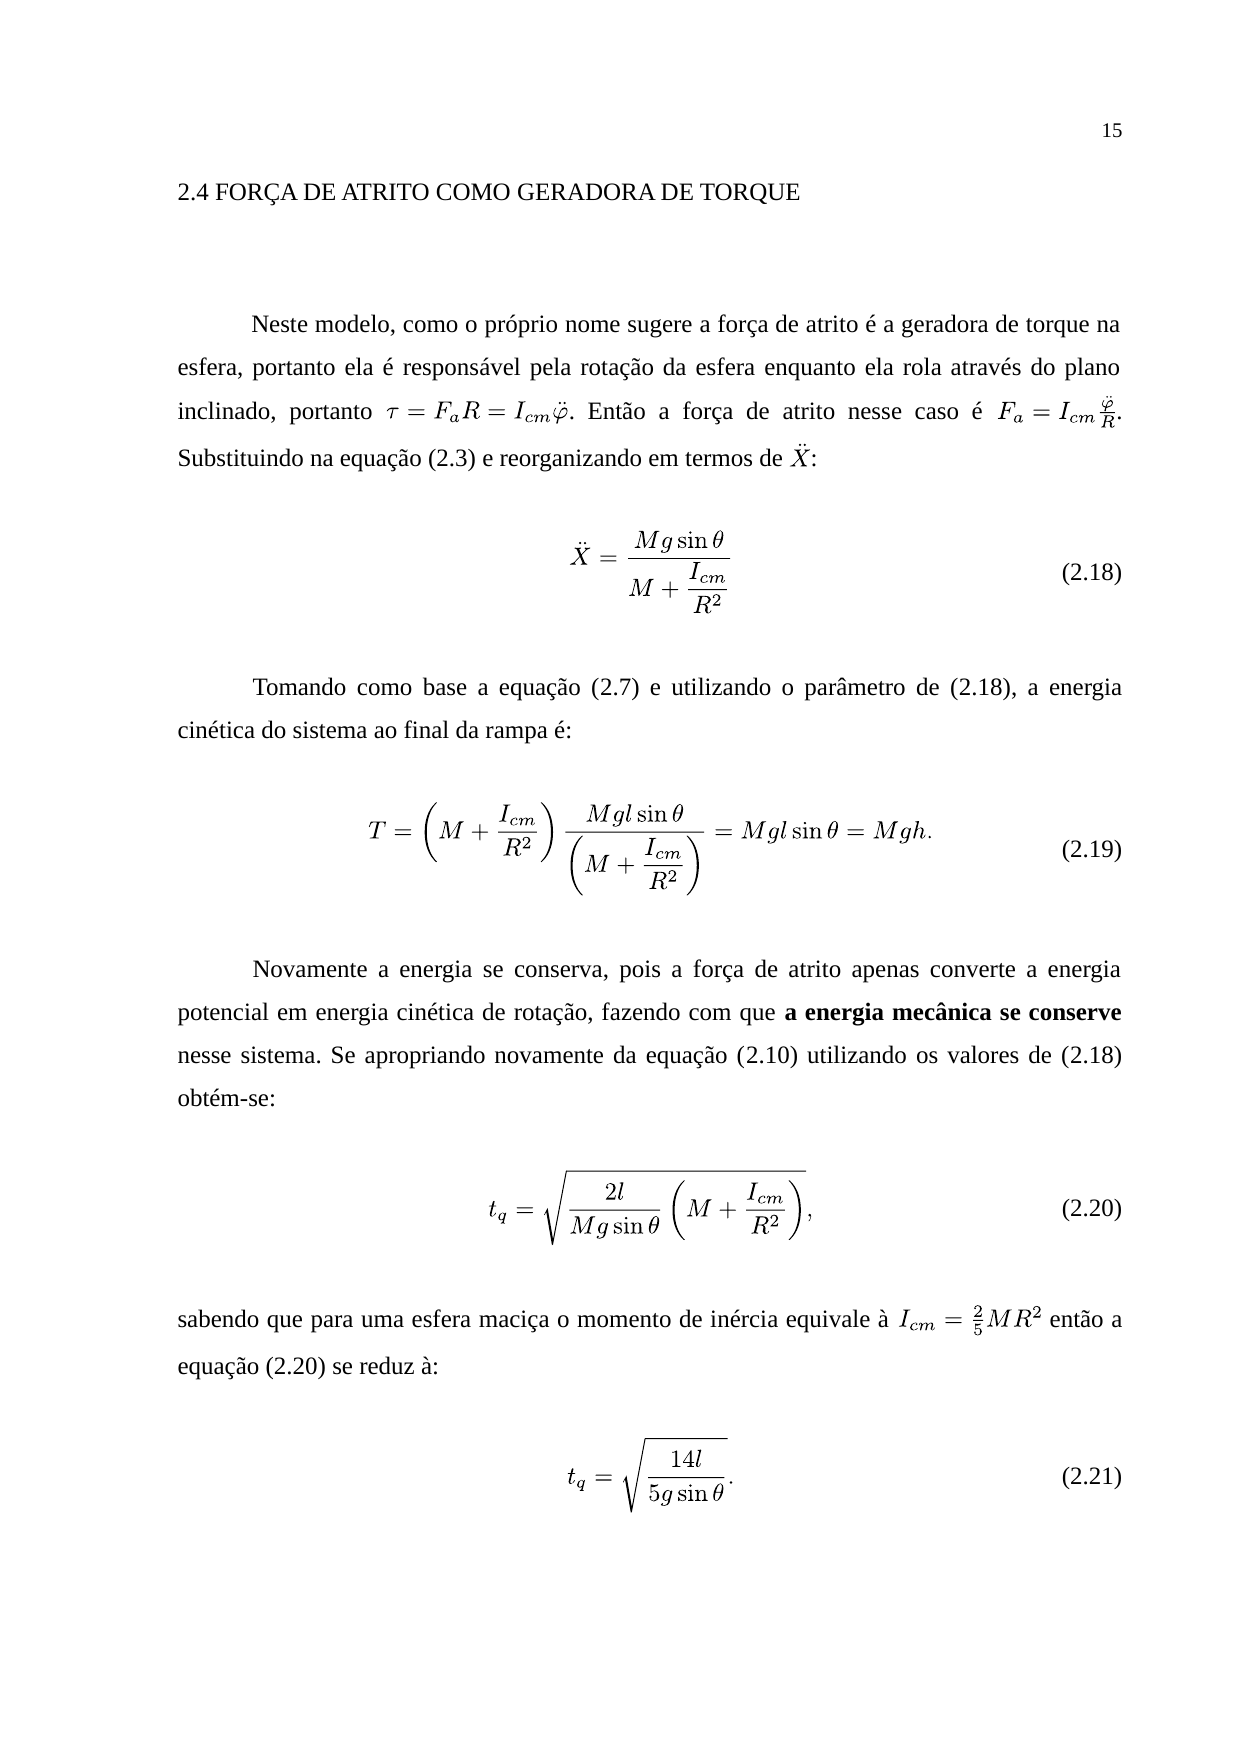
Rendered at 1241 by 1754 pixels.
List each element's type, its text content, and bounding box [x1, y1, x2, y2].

text Tomando como base a equação (2.7) e utilizando o parâmetro de (2.18), a energia cinética do sistema ao final da rampa é: [177, 672, 1122, 744]
subtitle Força de atrito como geradora de Torque [177, 177, 1122, 206]
text Novamente a energia se conserva, pois a força de atrito apenas converte a energia potencial em energia cinética de rotação, fazendo com que a energia mecânica se conserve nesse sistema. Se apropriando novamente da equação (2.10) utilizando os valores de (2.18) obtém-se: [177, 954, 1122, 1112]
text (2.19) [177, 801, 1122, 896]
text sabendo que para uma esfera maciça o momento de inércia equivale à então a equação (2.20) se reduz à: [177, 1304, 1122, 1379]
text Neste modelo, como o próprio nome sugere a força de atrito é a geradora de torque na esfera, portanto ela é responsável pela rotação da esfera enquanto ela rola através do plano inclinado, portanto . Então a força de atrito nesse caso é . Substituindo na equação (2.3) e reorganizando em termos de : [177, 309, 1122, 472]
text (2.20) [177, 1169, 1122, 1246]
text (2.18) [177, 529, 1122, 614]
text (2.21) [177, 1437, 1122, 1514]
